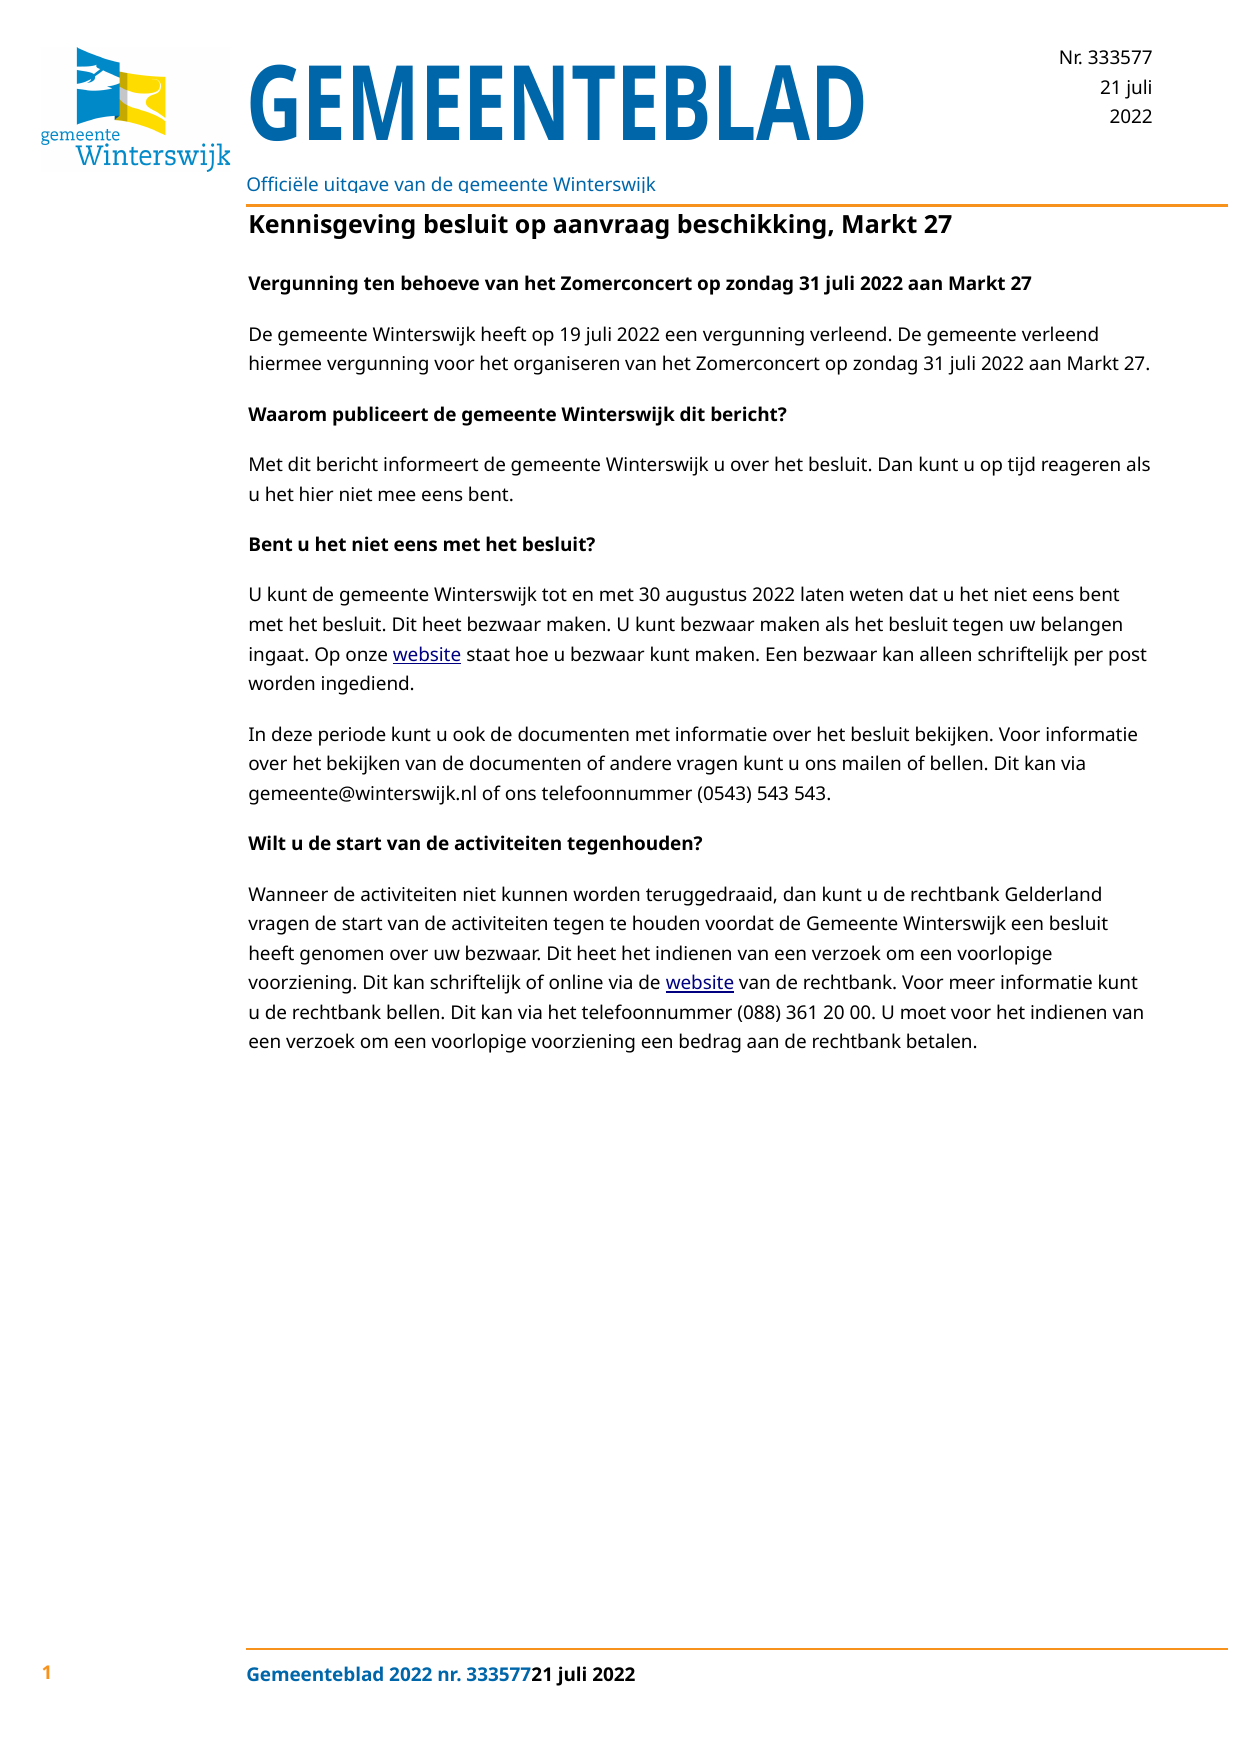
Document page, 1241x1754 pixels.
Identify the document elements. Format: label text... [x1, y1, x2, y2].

text Kennisgeving besluit op aanvraag beschikking, Markt 27 [248, 207, 1152, 241]
text Met dit bericht informeert de gemeente Winterswijk u over het besluit. Dan kunt u op tijd reageren als u het hier niet mee eens bent. [248, 451, 1152, 506]
text U kunt de gemeente Winterswijk tot en met 30 augustus 2022 laten weten dat u het niet eens bent met het besluit. Dit heet bezwaar maken. U kunt bezwaar maken als het besluit tegen uw belangen ingaat. Op onze website staat hoe u bezwaar kunt maken. Een bezwaar kan alleen schriftelijk per post worden ingediend. [248, 582, 1152, 696]
text De gemeente Winterswijk heeft op 19 juli 2022 een vergunning verleend. De gemeente verleend hiermee vergunning voor het organiseren van het Zomerconcert op zondag 31 juli 2022 aan Markt 27. [248, 321, 1152, 376]
text Wanneer de activiteiten niet kunnen worden teruggedraaid, dan kunt u de rechtbank Gelderland vragen de start van de activiteiten tegen te houden voordat de Gemeente Winterswijk een besluit heeft genomen over uw bezwaar. Dit heet het indienen van een verzoek om een voorlopige voorziening. Dit kan schriftelijk of online via de website van de rechtbank. Voor meer informatie kunt u de rechtbank bellen. Dit kan via het telefoonnummer (088) 361 20 00. U moet voor het indienen van een verzoek om een voorlopige voorziening een bedrag aan de rechtbank betalen. [248, 881, 1152, 1054]
text In deze periode kunt u ook de documenten met informatie over het besluit bekijken. Voor informatie over het bekijken van de documenten of andere vragen kunt u ons mailen of bellen. Dit kan via gemeente@winterswijk.nl of ons telefoonnummer (0543) 543 543. [248, 721, 1152, 806]
text Wilt u de start van de activiteiten tegenhouden? [248, 830, 1152, 856]
picture [225, 153, 231, 162]
text Vergunning ten behoeve van het Zomerconcert op zondag 31 juli 2022 aan Markt 27 [248, 270, 1152, 296]
text Bent u het niet eens met het besluit? [248, 531, 1152, 557]
text Waarom publiceert de gemeente Winterswijk dit bericht? [248, 401, 1152, 426]
picture [41, 47, 231, 172]
